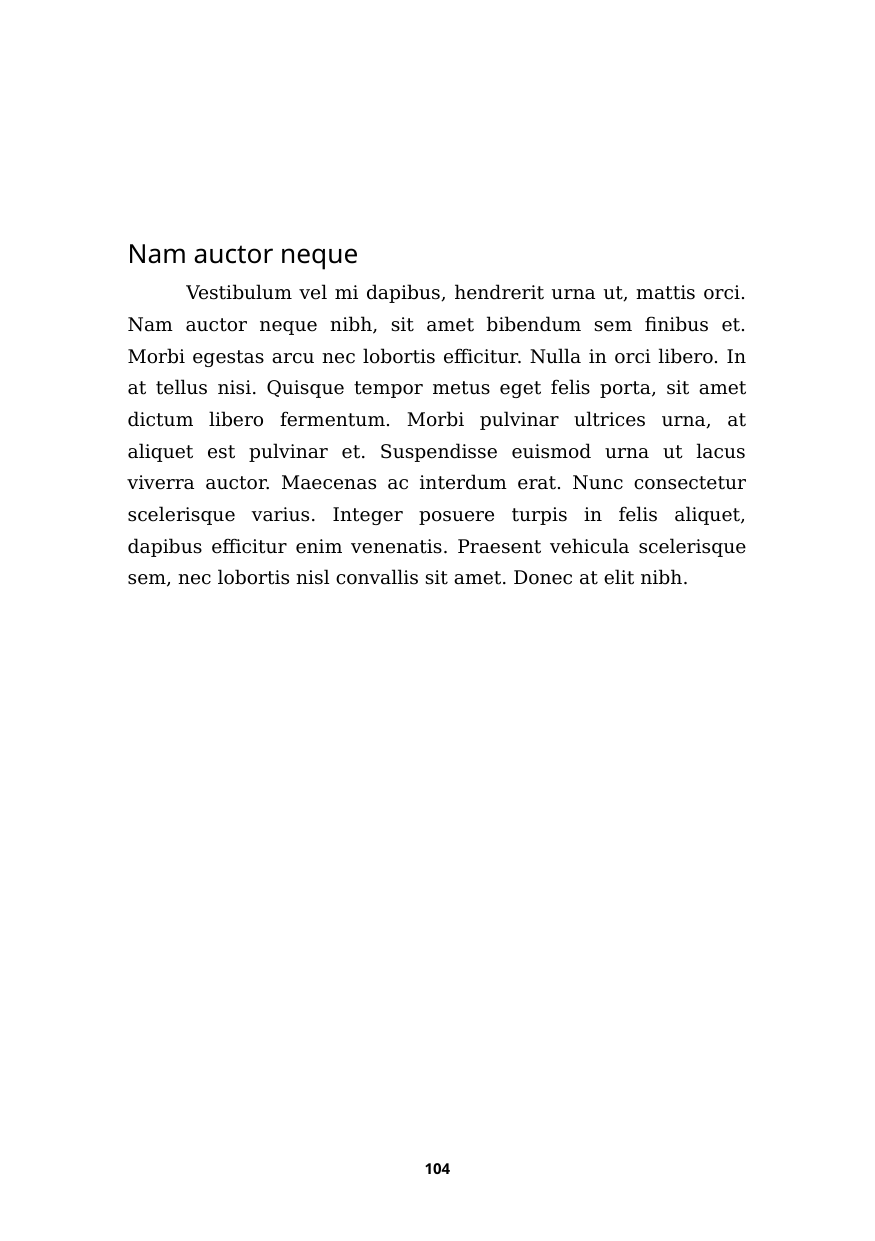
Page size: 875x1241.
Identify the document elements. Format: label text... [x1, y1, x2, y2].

subtitle Nam auctor neque [127, 239, 747, 270]
text Vestibulum vel mi dapibus, hendrerit urna ut, mattis orci. Nam auctor neque nibh, sit amet bibendum sem finibus et. Morbi egestas arcu nec lobortis efficitur. Nulla in orci libero. In at tellus nisi. Quisque tempor metus eget felis porta, sit amet dictum libero fermentum. Morbi pulvinar ultrices urna, at aliquet est pulvinar et. Suspendisse euismod urna ut lacus viverra auctor. Maecenas ac interdum erat. Nunc consectetur scelerisque varius. Integer posuere turpis in felis aliquet, dapibus efficitur enim venenatis. Praesent vehicula scelerisque sem, nec lobortis nisl convallis sit amet. Donec at elit nibh. [127, 282, 747, 589]
